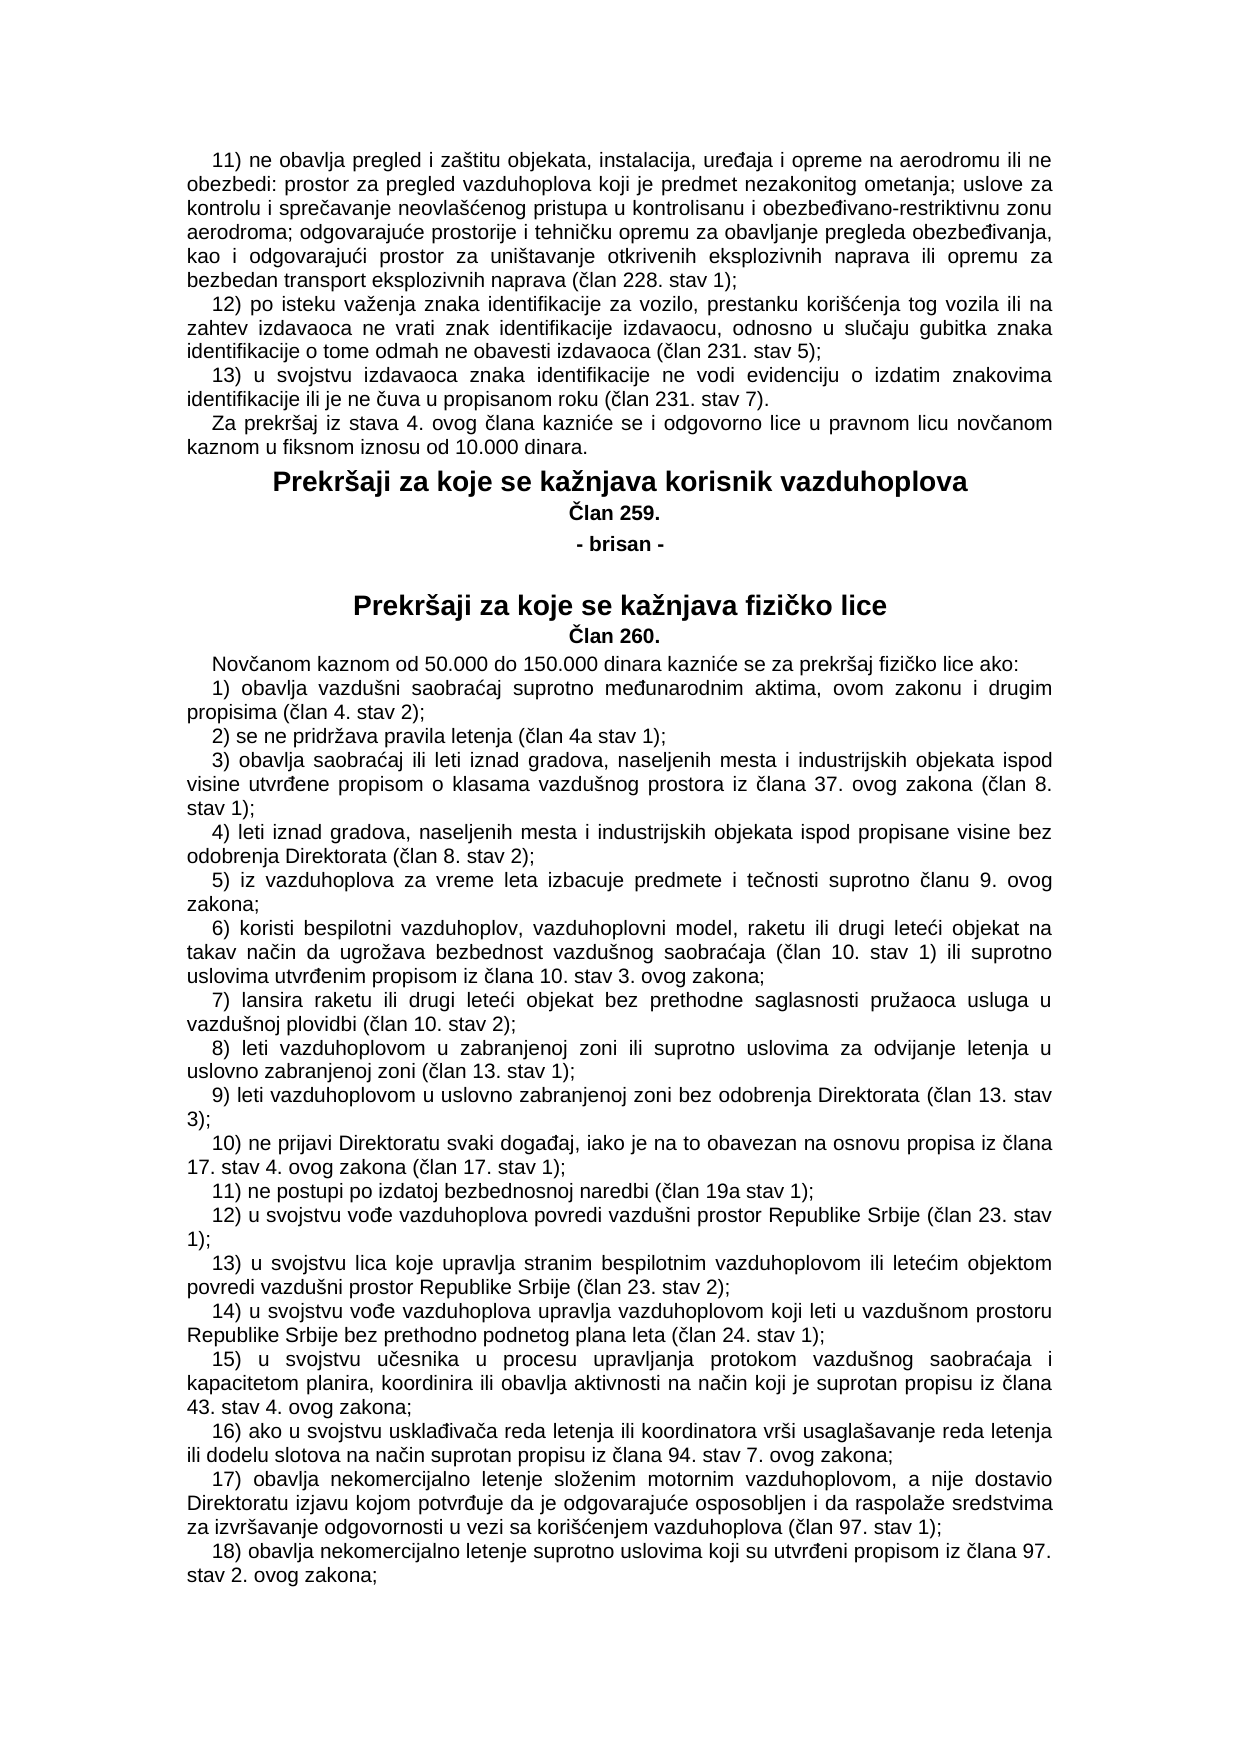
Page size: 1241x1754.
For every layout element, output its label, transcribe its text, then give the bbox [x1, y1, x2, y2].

text 15) u svojstvu učesnika u procesu upravljanja protokom vazdušnog saobraćaja i kapacitetom planira, koordinira ili obavlja aktivnosti na način koji je suprotan propisu iz člana 43. stav 4. ovog zakona; [187, 1347, 1053, 1419]
text 8) leti vazduhoplovom u zabranjenoj zoni ili suprotno uslovima za odvijanje letenja u uslovno zabranjenoj zoni (član 13. stav 1); [187, 1035, 1053, 1083]
text 13) u svojstvu izdavaoca znaka identifikacije ne vodi evidenciju o izdatim znakovima identifikacije ili je ne čuva u propisanom roku (član 231. stav 7). [187, 363, 1053, 411]
text 17) obavlja nekomercijalno letenje složenim motornim vazduhoplovom, a nije dostavio Direktoratu izjavu kojom potvrđuje da je odgovarajuće osposobljen i da raspolaže sredstvima za izvršavanje odgovornosti u vezi sa korišćenjem vazduhoplova (član 97. stav 1); [187, 1467, 1053, 1538]
text 10) ne prijavi Direktoratu svaki događaj, iako je na to obavezan na osnovu propisa iz člana 17. stav 4. ovog zakona (član 17. stav 1); [187, 1131, 1053, 1179]
text Član 260. ﻿ [148, 624, 1093, 649]
text 12) po isteku važenja znaka identifikacije za vozilo, prestanku korišćenja tog vozila ili na zahtev izdavaoca ne vrati znak identifikacije izdavaocu, odnosno u slučaju gubitka znaka identifikacije o tome odmah ne obavesti izdavaoca (član 231. stav 5); [187, 291, 1053, 363]
text Za prekršaj iz stava 4. ovog člana kazniće se i odgovorno lice u pravnom licu novčanom kaznom u fiksnom iznosu od 10.000 dinara. [187, 411, 1053, 459]
text 2) se ne pridržava pravila letenja (član 4a stav 1); [187, 724, 1053, 748]
text Novčanom kaznom od 50.000 do 150.000 dinara kazniće se za prekršaj fizičko lice ako: [187, 652, 1053, 676]
text 5) iz vazduhoplova za vreme leta izbacuje predmete i tečnosti suprotno članu 9. ovog zakona; [187, 868, 1053, 916]
text Član 259. ﻿ [148, 501, 1093, 525]
text 18) obavlja nekomercijalno letenje suprotno uslovima koji su utvrđeni propisom iz člana 97. stav 2. ovog zakona; [187, 1538, 1053, 1586]
text 4) leti iznad gradova, naseljenih mesta i industrijskih objekata ispod propisane visine bez odobrenja Direktorata (član 8. stav 2); [187, 820, 1053, 868]
text - brisan - [148, 532, 1093, 556]
text 6) koristi bespilotni vazduhoplov, vazduhoplovni model, raketu ili drugi leteći objekat na takav način da ugrožava bezbednost vazdušnog saobraćaja (član 10. stav 1) ili suprotno uslovima utvrđenim propisom iz člana 10. stav 3. ovog zakona; [187, 916, 1053, 987]
text 12) u svojstvu vođe vazduhoplova povredi vazdušni prostor Republike Srbije (član 23. stav 1); [187, 1203, 1053, 1251]
text 16) ako u svojstvu usklađivača reda letenja ili koordinatora vrši usaglašavanje reda letenja ili dodelu slotova na način suprotan propisu iz člana 94. stav 7. ovog zakona; [187, 1419, 1053, 1467]
text Prekršaji za koje se kažnjava korisnik vazduhoplova [148, 465, 1093, 498]
text 13) u svojstvu lica koje upravlja stranim bespilotnim vazduhoplovom ili letećim objektom povredi vazdušni prostor Republike Srbije (član 23. stav 2); [187, 1251, 1053, 1299]
text 3) obavlja saobraćaj ili leti iznad gradova, naseljenih mesta i industrijskih objekata ispod visine utvrđene propisom o klasama vazdušnog prostora iz člana 37. ovog zakona (član 8. stav 1); [187, 748, 1053, 820]
text 14) u svojstvu vođe vazduhoplova upravlja vazduhoplovom koji leti u vazdušnom prostoru Republike Srbije bez prethodno podnetog plana leta (član 24. stav 1); [187, 1299, 1053, 1347]
text 9) leti vazduhoplovom u uslovno zabranjenoj zoni bez odobrenja Direktorata (član 13. stav 3); [187, 1083, 1053, 1131]
text 1) obavlja vazdušni saobraćaj suprotno međunarodnim aktima, ovom zakonu i drugim propisima (član 4. stav 2); [187, 676, 1053, 724]
text 11) ne postupi po izdatoj bezbednosnoj naredbi (član 19a stav 1); [187, 1179, 1053, 1203]
text 11) ne obavlja pregled i zaštitu objekata, instalacija, uređaja i opreme na aerodromu ili ne obezbedi: prostor za pregled vazduhoplova koji je predmet nezakonitog ometanja; uslove za kontrolu i sprečavanje neovlašćenog pristupa u kontrolisanu i obezbeđivano-restriktivnu zonu aerodroma; odgovarajuće prostorije i tehničku opremu za obavljanje pregleda obezbeđivanja, kao i odgovarajući prostor za uništavanje otkrivenih eksplozivnih naprava ili opremu za bezbedan transport eksplozivnih naprava (član 228. stav 1); [187, 148, 1053, 291]
text 7) lansira raketu ili drugi leteći objekat bez prethodne saglasnosti pružaoca usluga u vazdušnoj plovidbi (član 10. stav 2); [187, 987, 1053, 1035]
text Prekršaji za koje se kažnjava fizičko lice [148, 589, 1093, 621]
